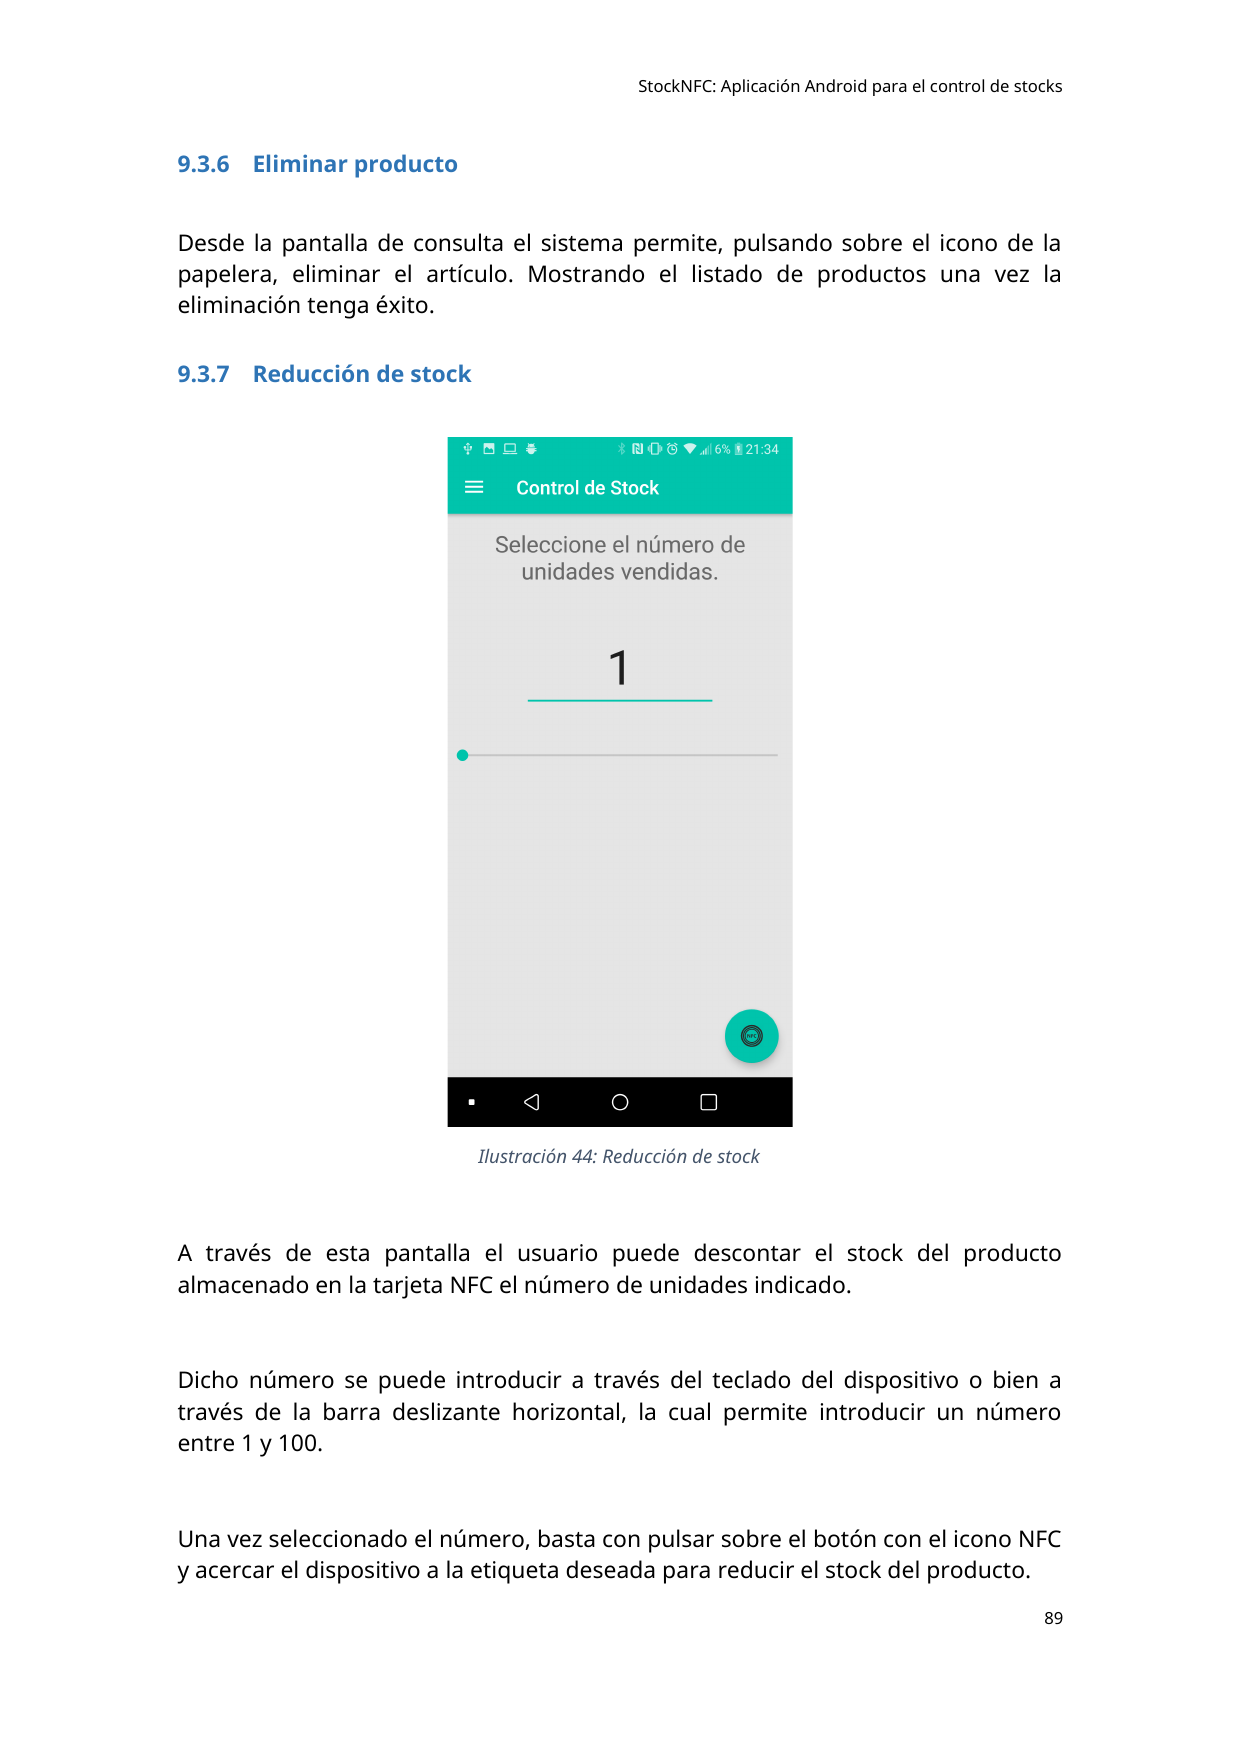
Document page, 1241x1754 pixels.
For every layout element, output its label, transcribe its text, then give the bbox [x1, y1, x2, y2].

subtitle Eliminar producto [177, 148, 1063, 179]
text Dicho número se puede introducir a través del teclado del dispositivo o bien a través de la barra deslizante horizontal, la cual permite introducir un número entre 1 y 100. [177, 1364, 1063, 1458]
text A través de esta pantalla el usuario puede descontar el stock del producto almacenado en la tarjeta NFC el número de unidades indicado. [177, 1237, 1063, 1300]
text Una vez seleccionado el número, basta con pulsar sobre el botón con el icono NFC y acercar el dispositivo a la etiqueta deseada para reducir el stock del producto. [177, 1523, 1063, 1585]
text Desde la pantalla de consulta el sistema permite, pulsando sobre el icono de la papelera, eliminar el artículo. Mostrando el listado de productos una vez la eliminación tenga éxito. [177, 227, 1063, 321]
text Ilustración 44: Reducción de stock [177, 1143, 1063, 1168]
subtitle Reducción de stock [177, 358, 1063, 389]
